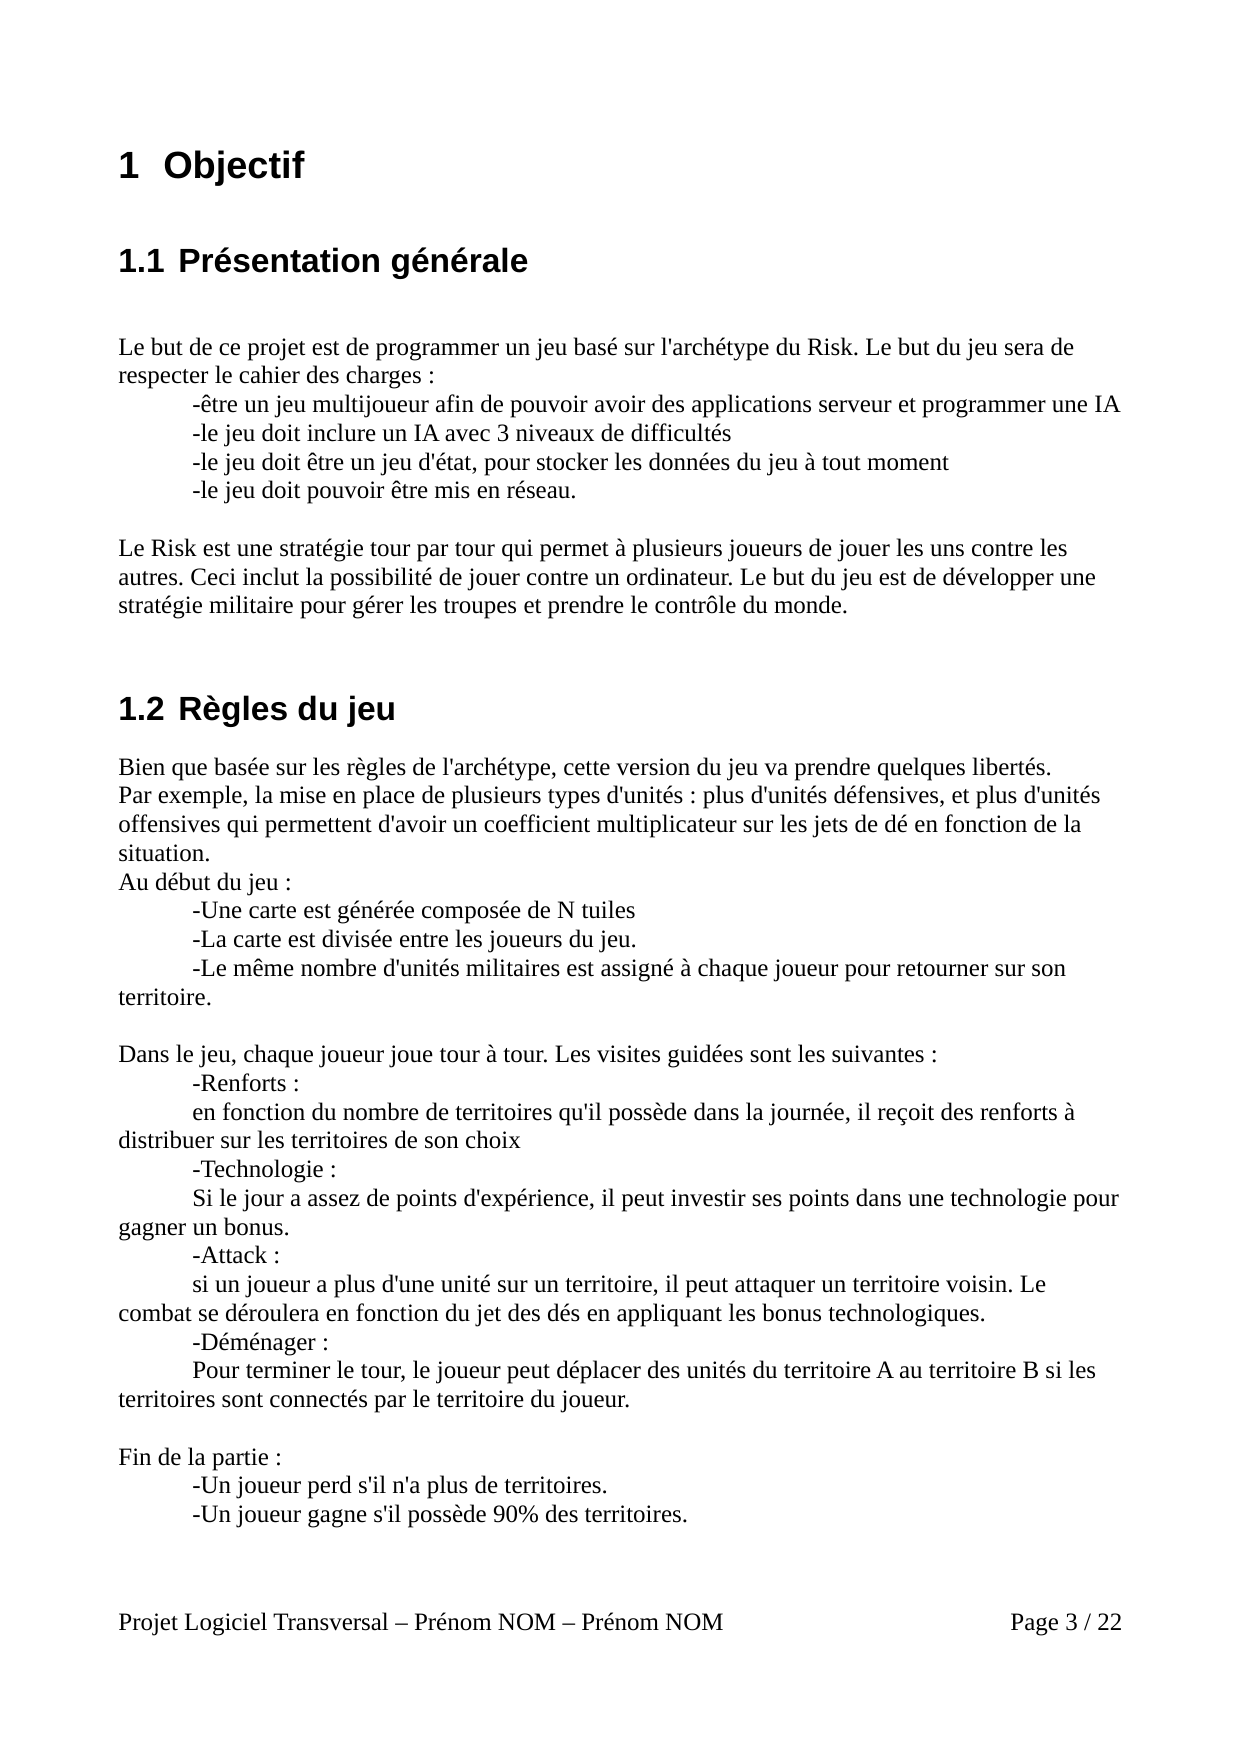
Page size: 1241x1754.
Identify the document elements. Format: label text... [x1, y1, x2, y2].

text -Technologie : [118, 1154, 1122, 1183]
subtitle Présentation générale [118, 241, 1122, 279]
text en fonction du nombre de territoires qu'il possède dans la journée, il reçoit des renforts à distribuer sur les territoires de son choix [118, 1097, 1122, 1154]
text -le jeu doit inclure un IA avec 3 niveaux de difficultés [118, 418, 1122, 447]
text Si le jour a assez de points d'expérience, il peut investir ses points dans une technologie pour gagner un bonus. [118, 1183, 1122, 1240]
text -Le même nombre d'unités militaires est assigné à chaque joueur pour retourner sur son territoire. [118, 953, 1122, 1010]
text Par exemple, la mise en place de plusieurs types d'unités : plus d'unités défensives, et plus d'unités offensives qui permettent d'avoir un coefficient multiplicateur sur les jets de dé en fonction de la situation. [118, 780, 1122, 867]
text -Une carte est générée composée de N tuiles [118, 895, 1122, 924]
text -La carte est divisée entre les joueurs du jeu. [118, 924, 1122, 953]
text -le jeu doit être un jeu d'état, pour stocker les données du jeu à tout moment [118, 447, 1122, 475]
text Le but de ce projet est de programmer un jeu basé sur l'archétype du Risk. Le but du jeu sera de respecter le cahier des charges : [118, 332, 1122, 389]
text Fin de la partie : [118, 1442, 1122, 1470]
text -Attack : [118, 1240, 1122, 1269]
text -Renforts : [118, 1068, 1122, 1097]
text Le Risk est une stratégie tour par tour qui permet à plusieurs joueurs de jouer les uns contre les autres. Ceci inclut la possibilité de jouer contre un ordinateur. Le but du jeu est de développer une stratégie militaire pour gérer les troupes et prendre le contrôle du monde. [118, 533, 1122, 619]
text si un joueur a plus d'une unité sur un territoire, il peut attaquer un territoire voisin. Le combat se déroulera en fonction du jet des dés en appliquant les bonus technologiques. [118, 1269, 1122, 1327]
text -le jeu doit pouvoir être mis en réseau. [118, 475, 1122, 504]
text Dans le jeu, chaque joueur joue tour à tour. Les visites guidées sont les suivantes : [118, 1039, 1122, 1068]
text Au début du jeu : [118, 867, 1122, 895]
text -être un jeu multijoueur afin de pouvoir avoir des applications serveur et programmer une IA [118, 389, 1122, 418]
text -Un joueur gagne s'il possède 90% des territoires. [118, 1499, 1122, 1528]
subtitle Objectif [118, 143, 1122, 187]
subtitle Règles du jeu [118, 689, 1122, 728]
text Pour terminer le tour, le joueur peut déplacer des unités du territoire A au territoire B si les territoires sont connectés par le territoire du joueur. [118, 1355, 1122, 1413]
text -Déménager : [118, 1327, 1122, 1355]
text Bien que basée sur les règles de l'archétype, cette version du jeu va prendre quelques libertés. [118, 752, 1122, 780]
text -Un joueur perd s'il n'a plus de territoires. [118, 1470, 1122, 1499]
